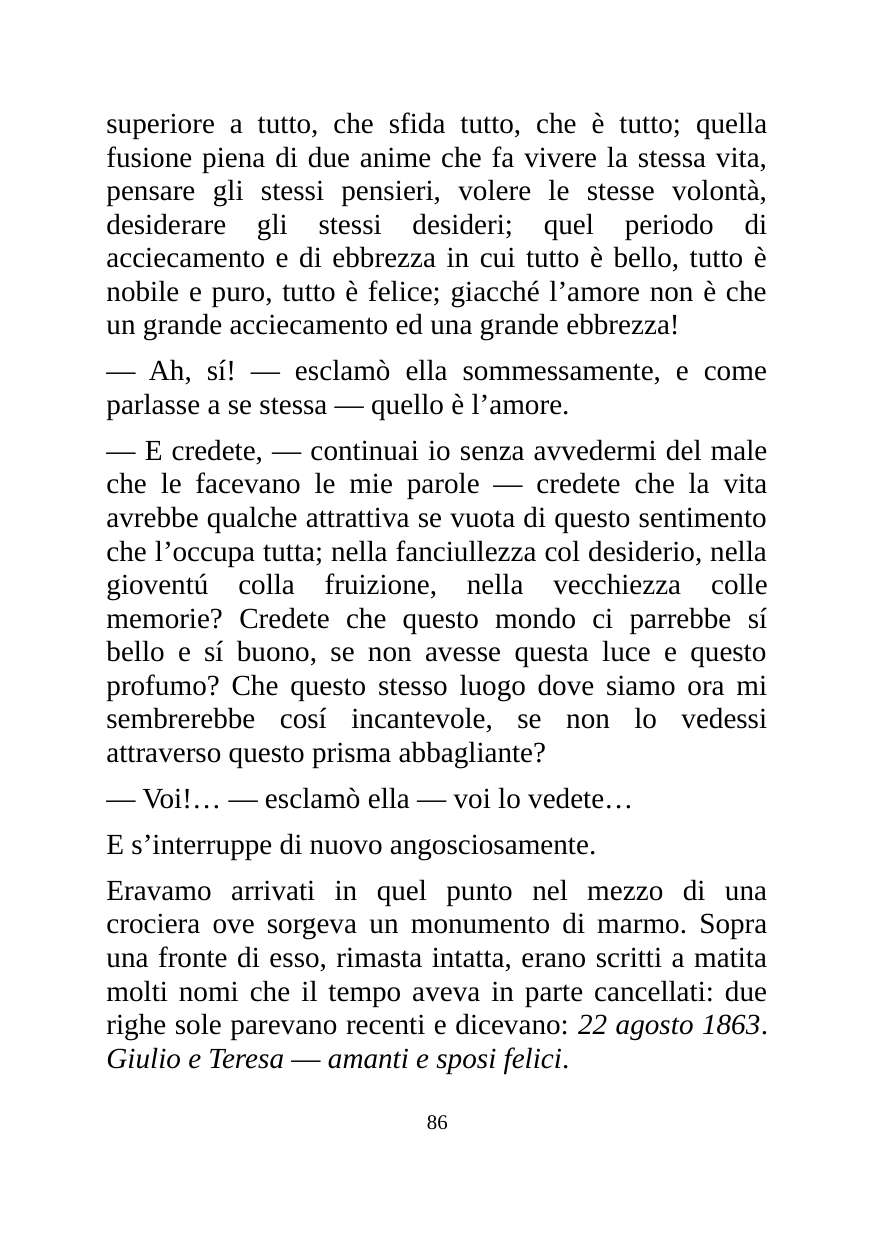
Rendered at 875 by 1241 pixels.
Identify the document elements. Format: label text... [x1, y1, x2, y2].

text — E credete, — continuai io senza avvedermi del male che le facevano le mie parole — credete che la vita avrebbe qualche attrattiva se vuota di questo sentimento che l’occupa tutta; nella fanciullezza col desiderio, nella gioventú colla fruizione, nella vecchiezza colle memorie? Credete che questo mondo ci parrebbe sí bello e sí buono, se non avesse questa luce e questo profumo? Che questo stesso luogo dove siamo ora mi sembrerebbe cosí incantevole, se non lo vedessi attraverso questo prisma abbagliante? [106, 433, 768, 768]
text superiore a tutto, che sfida tutto, che è tutto; quella fusione piena di due anime che fa vivere la stessa vita, pensare gli stessi pensieri, volere le stesse volontà, desiderare gli stessi desideri; quel periodo di acciecamento e di ebbrezza in cui tutto è bello, tutto è nobile e puro, tutto è felice; giacché l’amore non è che un grande acciecamento ed una grande ebbrezza! [106, 106, 768, 341]
text Eravamo arrivati in quel punto nel mezzo di una crociera ove sorgeva un monumento di marmo. Sopra una fronte di esso, rimasta intatta, erano scritti a matita molti nomi che il tempo aveva in parte cancellati: due righe sole parevano recenti e dicevano: 22 agosto 1863. Giulio e Teresa — amanti e sposi felici. [106, 873, 768, 1074]
text — Voi!… — esclamò ella — voi lo vedete… [106, 781, 768, 814]
text E s’interruppe di nuovo angosciosamente. [106, 827, 768, 861]
text — Ah, sí! — esclamò ella sommessamente, e come parlasse a se stessa — quello è l’amore. [106, 353, 768, 421]
